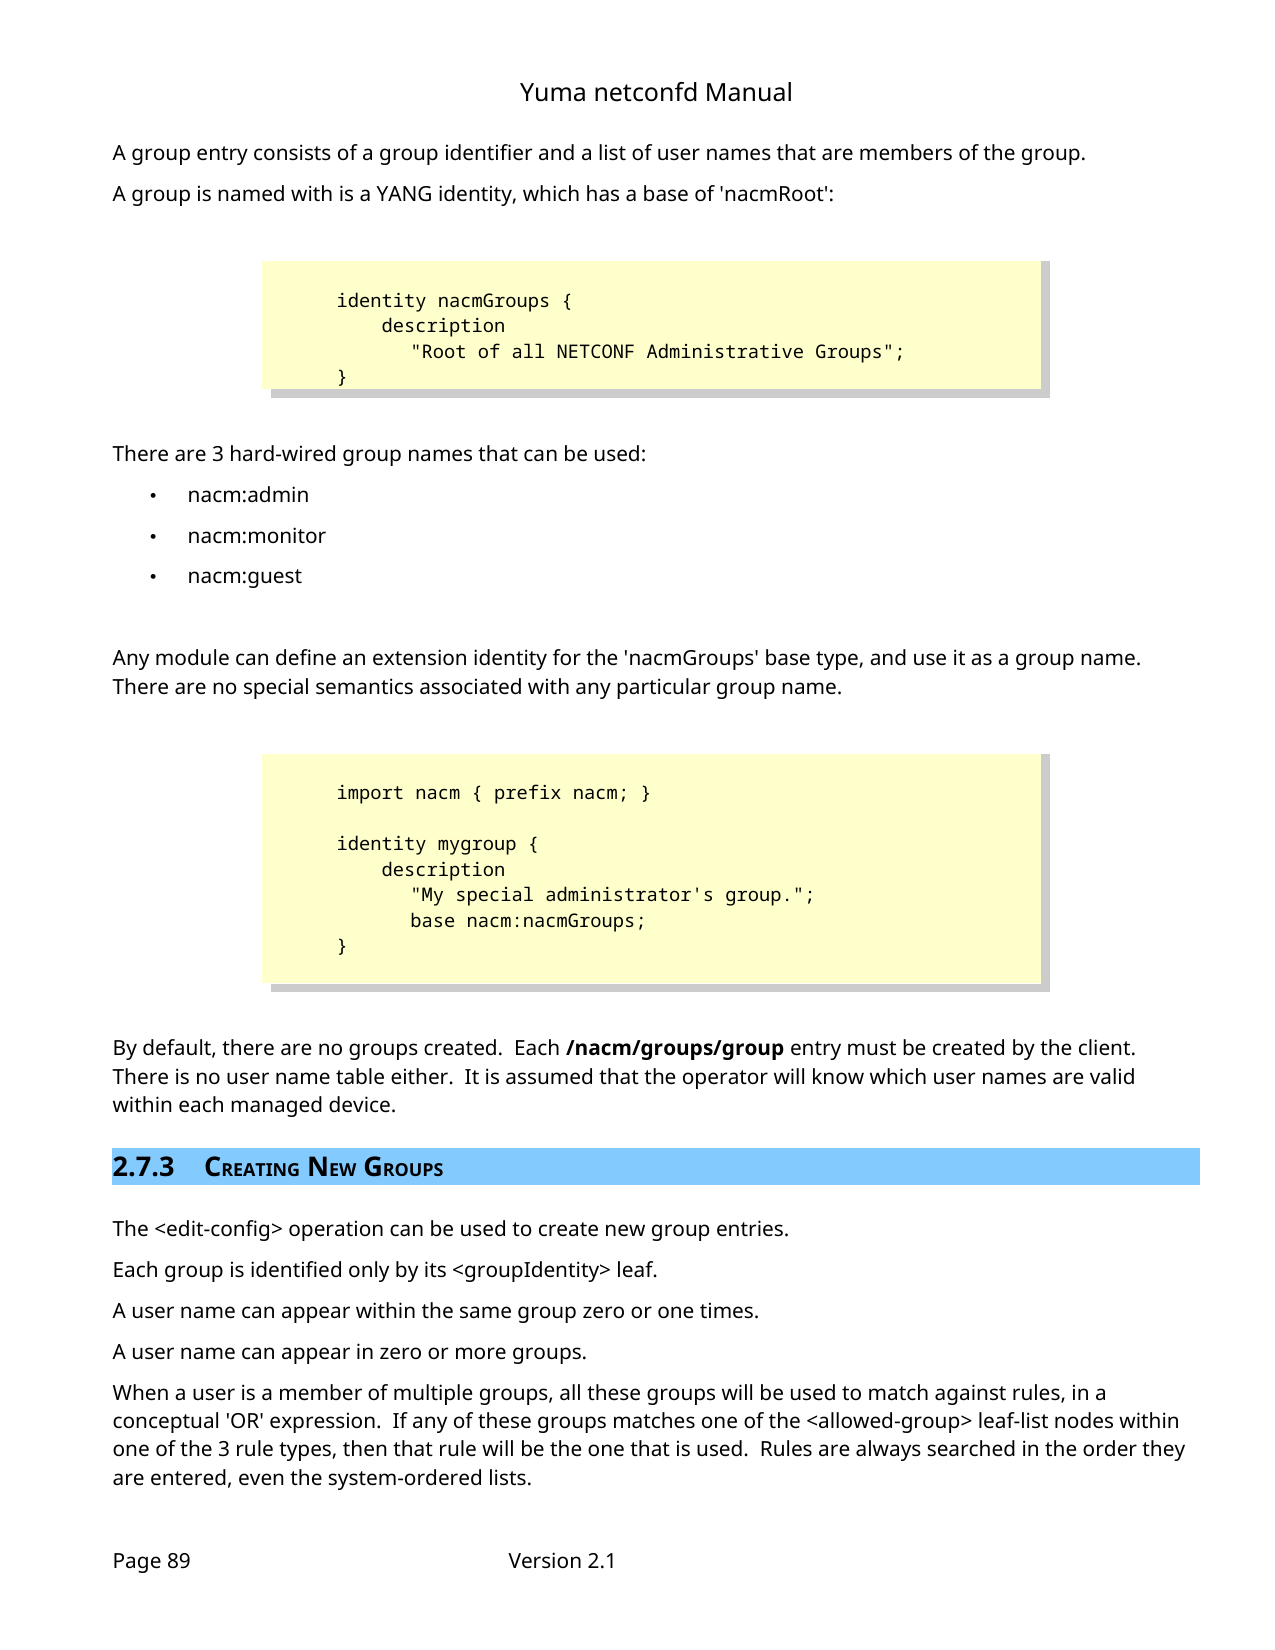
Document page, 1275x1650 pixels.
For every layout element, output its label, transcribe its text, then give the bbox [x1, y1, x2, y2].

text By default, there are no groups created. Each /nacm/groups/group entry must be created by the client. There is no user name table either. It is assumed that the operator will know which user names are valid within each managed device. [112, 1033, 1200, 1119]
text A user name can appear within the same group zero or one times. [112, 1296, 1200, 1324]
list nacm:admin [150, 480, 1200, 508]
list nacm:monitor [150, 521, 1200, 549]
text A user name can appear in zero or more groups. [112, 1337, 1200, 1365]
list nacm:guest [150, 562, 1200, 590]
text import nacm { prefix nacm; } identity mygroup { description "My special administrator's group."; base nacm:nacmGroups; } [262, 754, 1041, 958]
text identity nacmGroups { description "Root of all NETCONF Administrative Groups"; } [262, 261, 1041, 389]
text A group is named with is a YANG identity, which has a base of 'nacmRoot': [112, 179, 1200, 208]
text The <edit-config> operation can be used to create new group entries. [112, 1214, 1200, 1242]
text A group entry consists of a group identifier and a list of user names that are members of the group. [112, 138, 1200, 167]
text Each group is identified only by its <groupIdentity> leaf. [112, 1255, 1200, 1283]
subtitle Creating New Groups [112, 1148, 1200, 1185]
text There are 3 hard-wired group names that can be used: [112, 439, 1200, 467]
text When a user is a member of multiple groups, all these groups will be used to match against rules, in a conceptual 'OR' expression. If any of these groups matches one of the <allowed-group> leaf-list nodes within one of the 3 rule types, then that rule will be the one that is used. Rules are always searched in the order they are entered, even the system-ordered lists. [112, 1378, 1200, 1491]
text Any module can define an extension identity for the 'nacmGroups' base type, and use it as a group name. There are no special semantics associated with any particular group name. [112, 643, 1200, 700]
